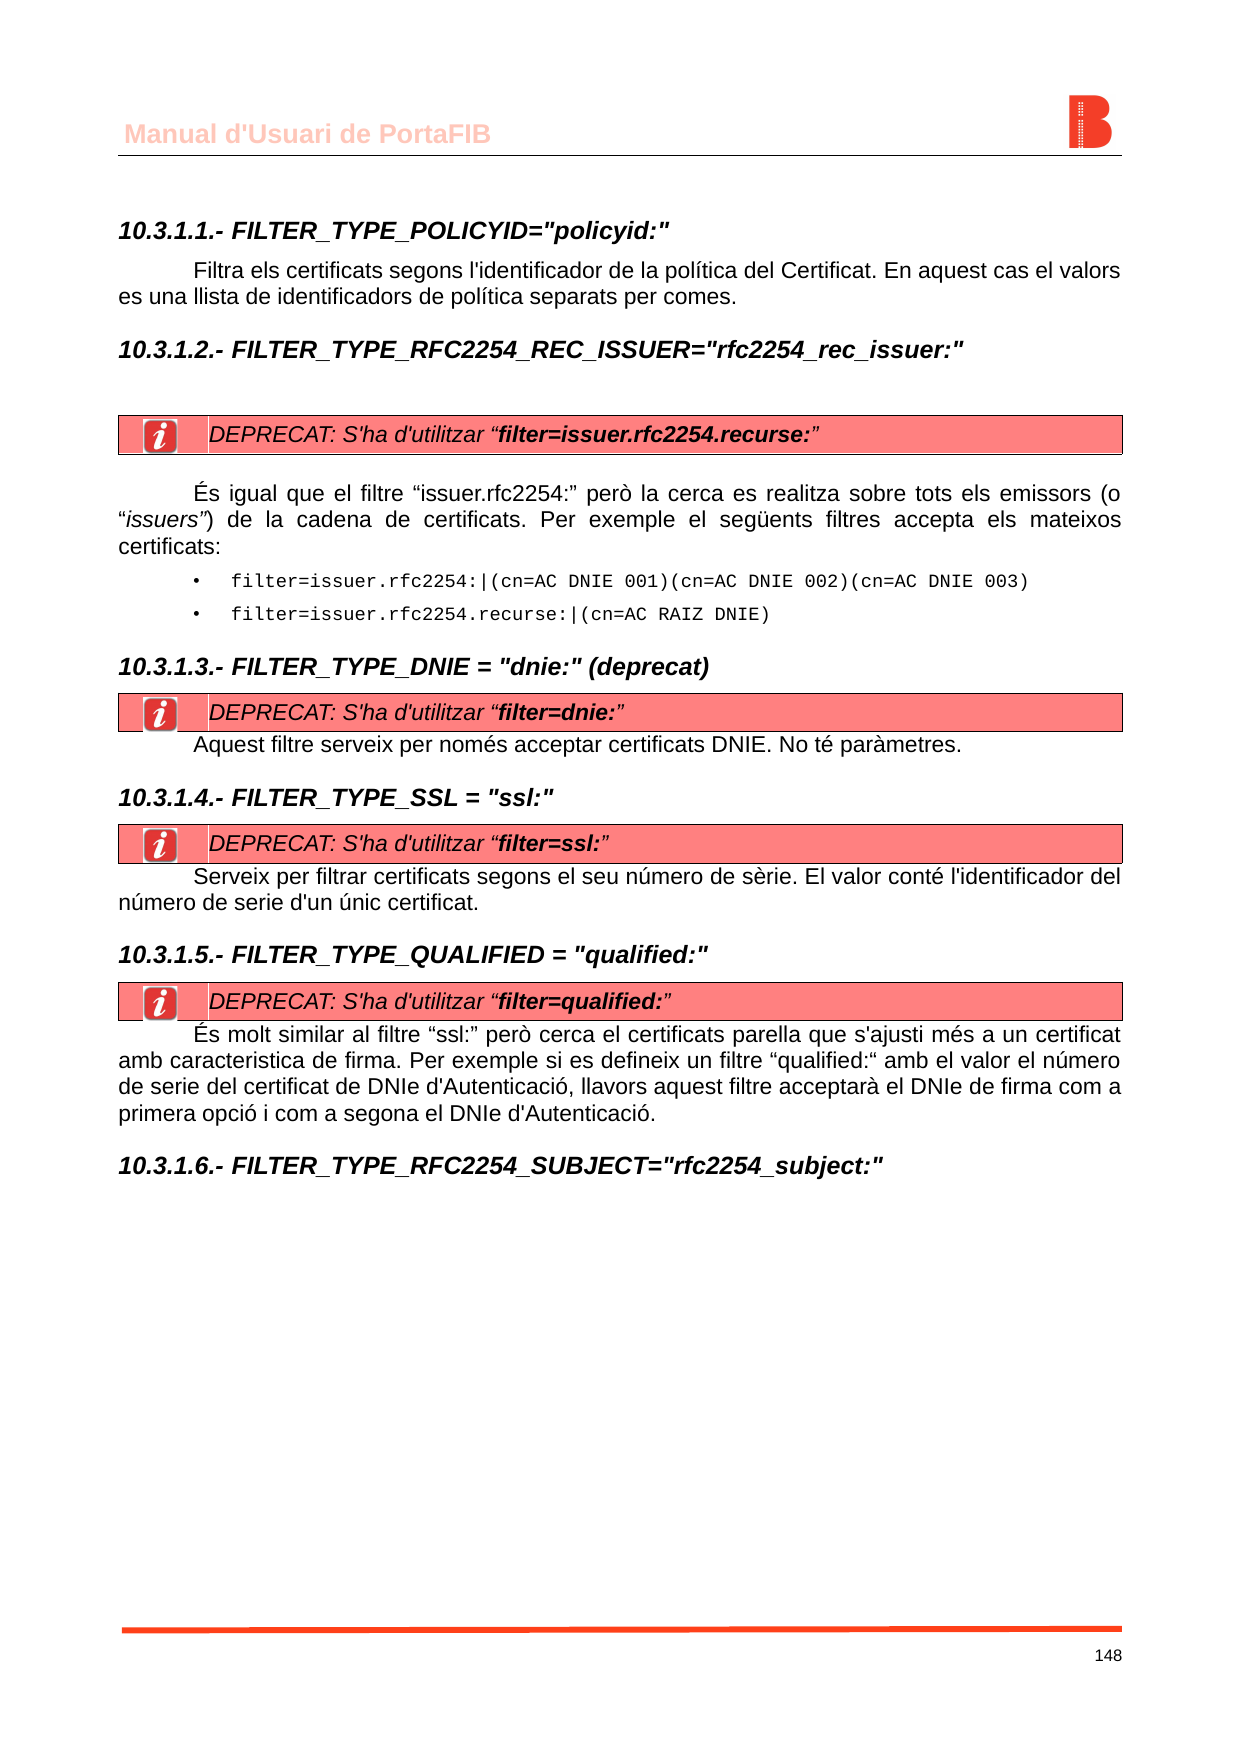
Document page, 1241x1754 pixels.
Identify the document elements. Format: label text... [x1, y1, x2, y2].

subtitle FILTER_TYPE_DNIE = "dnie:" (deprecat) [118, 651, 1122, 680]
text És molt similar al filtre “ssl:” però cerca el certificats parella que s'ajusti més a un certificat amb caracteristica de firma. Per exemple si es defineix un filtre “qualified:“ amb el valor el número de serie del certificat de DNIe d'Autenticació, llavors aquest filtre acceptarà el DNIe de firma com a primera opció i com a segona el DNIe d'Autenticació. [118, 1021, 1122, 1126]
text Aquest filtre serveix per només acceptar certificats DNIE. No té paràmetres. [118, 732, 1122, 758]
text Serveix per filtrar certificats segons el seu número de sèrie. El valor conté l'identificador del número de serie d'un únic certificat. [118, 864, 1122, 916]
subtitle FILTER_TYPE_RFC2254_REC_ISSUER="rfc2254_rec_issuer:" [118, 335, 1122, 363]
table_header [119, 825, 208, 863]
list filter=issuer.rfc2254:|(cn=AC DNIE 001)(cn=AC DNIE 002)(cn=AC DNIE 003) [193, 571, 1122, 593]
table_header [119, 416, 208, 453]
picture [143, 986, 178, 1021]
picture [143, 828, 178, 863]
subtitle FILTER_TYPE_QUALIFIED = "qualified:" [118, 941, 1122, 969]
table_header [119, 983, 208, 1020]
list filter=issuer.rfc2254.recurse:|(cn=AC RAIZ DNIE) [193, 605, 1122, 626]
picture [143, 697, 178, 732]
subtitle FILTER_TYPE_POLICYID="policyid:" [118, 216, 1122, 244]
table_header [119, 694, 208, 731]
subtitle FILTER_TYPE_RFC2254_SUBJECT="rfc2254_subject:" [118, 1151, 1122, 1180]
table_header DEPRECAT: S'ha d'utilitzar “filter=qualified:” [209, 983, 1122, 1020]
picture [143, 419, 178, 454]
subtitle FILTER_TYPE_SSL = "ssl:" [118, 783, 1122, 812]
text Filtra els certificats segons l'identificador de la política del Certificat. En aquest cas el valors es una llista de identificadors de política separats per comes. [118, 257, 1122, 310]
table_header DEPRECAT: S'ha d'utilitzar “filter=ssl:” [209, 825, 1122, 863]
text És igual que el filtre “issuer.rfc2254:” però la cerca es realitza sobre tots els emissors (o “issuers”) de la cadena de certificats. Per exemple el següents filtres accepta els mateixos certificats: [118, 480, 1122, 559]
table_header DEPRECAT: S'ha d'utilitzar “filter=dnie:” [209, 694, 1122, 731]
table_header DEPRECAT: S'ha d'utilitzar “filter=issuer.rfc2254.recurse:” [209, 416, 1122, 453]
picture [1063, 94, 1117, 150]
